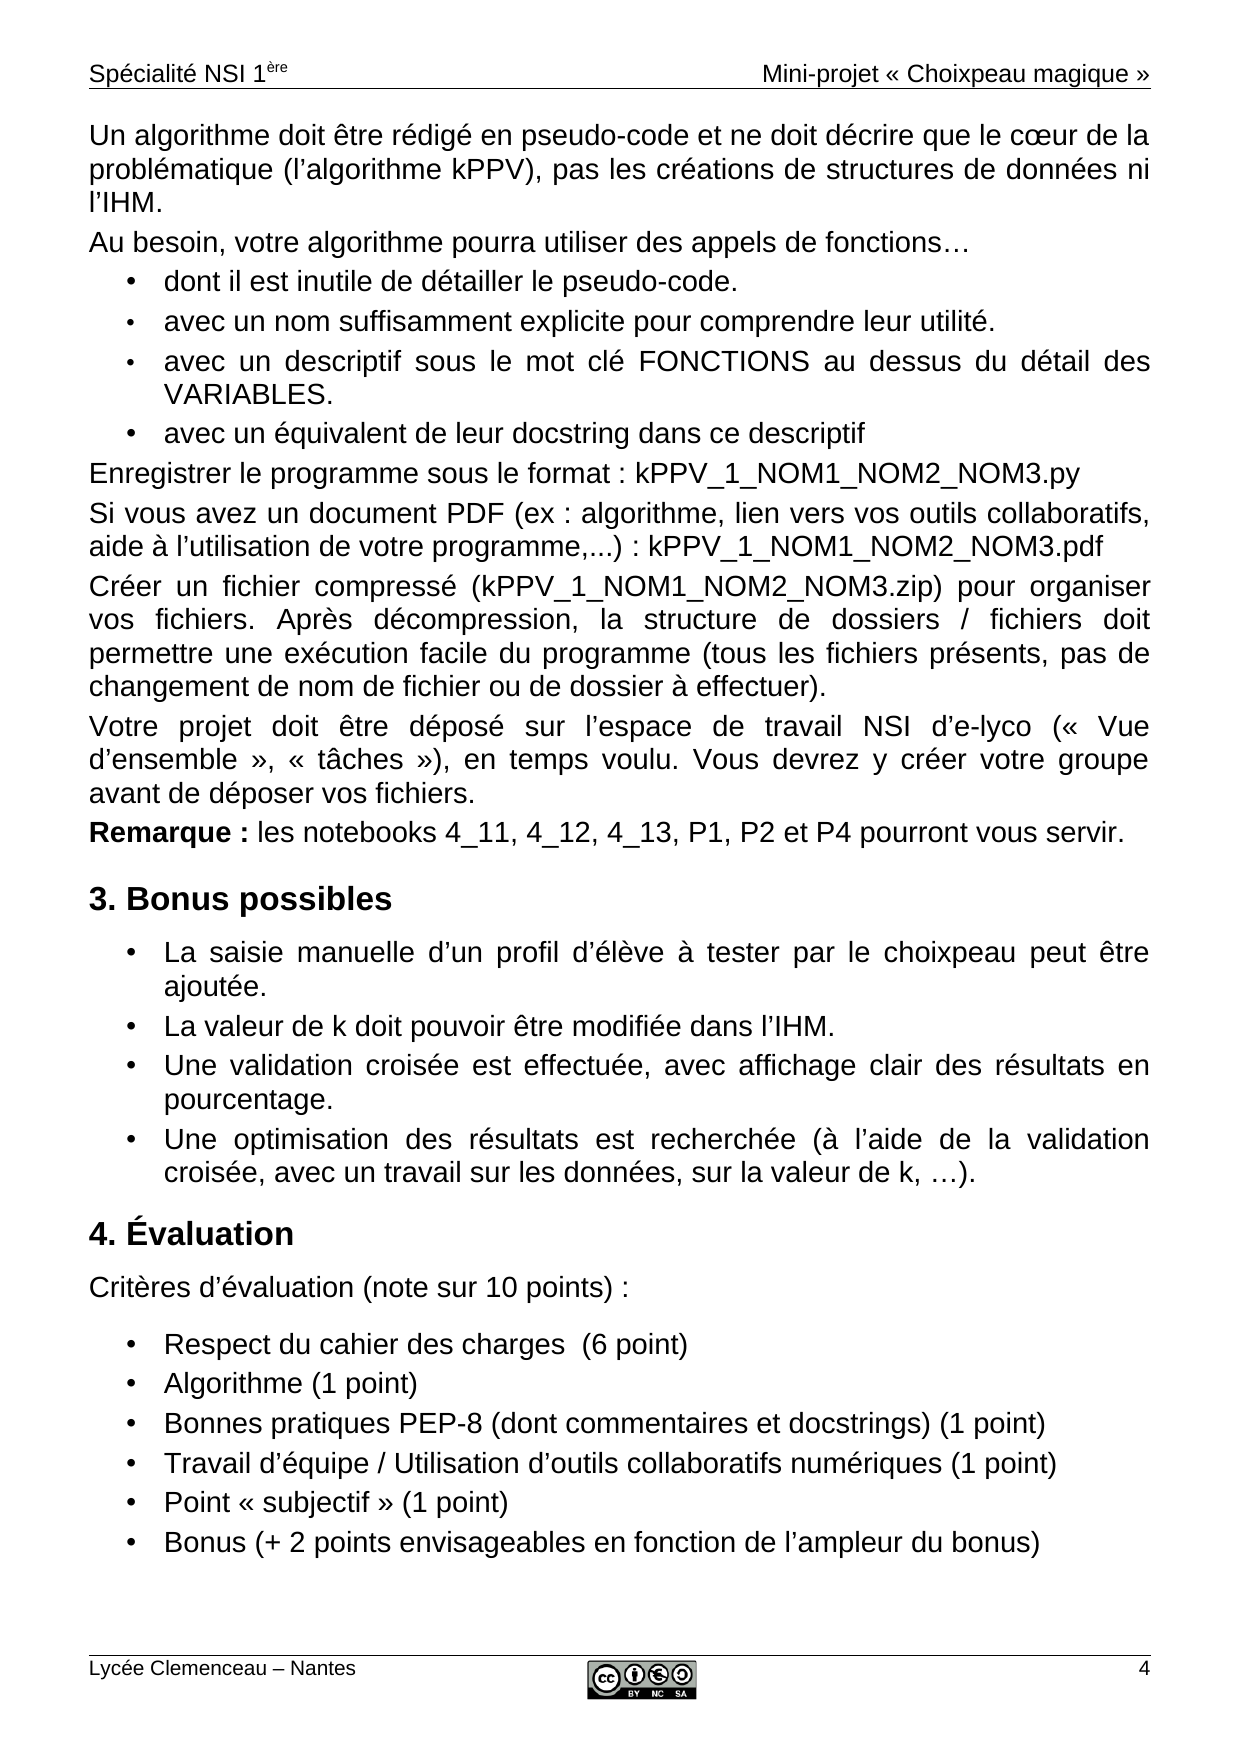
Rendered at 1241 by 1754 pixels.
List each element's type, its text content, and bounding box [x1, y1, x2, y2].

picture [586, 1659, 697, 1700]
text Critères d’évaluation (note sur 10 points) : [89, 1271, 1151, 1304]
list Point « subjectif » (1 point) [126, 1486, 1151, 1519]
text Si vous avez un document PDF (ex : algorithme, lien vers vos outils collaboratifs, aide à l’utilisation de votre programme,...) : kPPV_1_NOM1_NOM2_NOM3.pdf [89, 496, 1151, 563]
text Créer un fichier compressé (kPPV_1_NOM1_NOM2_NOM3.zip) pour organiser vos fichiers. Après décompression, la structure de dossiers / fichiers doit permettre une exécution facile du programme (tous les fichiers présents, pas de changement de nom de fichier ou de dossier à effectuer). [89, 569, 1151, 703]
list Travail d’équipe / Utilisation d’outils collaboratifs numériques (1 point) [126, 1446, 1151, 1479]
subtitle Évaluation [89, 1214, 1151, 1252]
list Algorithme (1 point) [126, 1366, 1151, 1400]
subtitle Bonus possibles [89, 879, 1151, 917]
list Une optimisation des résultats est recherchée (à l’aide de la validation croisée, avec un travail sur les données, sur la valeur de k, …). [126, 1122, 1151, 1189]
text Au besoin, votre algorithme pourra utiliser des appels de fonctions… [89, 225, 1151, 258]
list dont il est inutile de détailler le pseudo-code. [126, 264, 1151, 298]
list Bonnes pratiques PEP-8 (dont commentaires et docstrings) (1 point) [126, 1406, 1151, 1440]
list Bonus (+ 2 points envisageables en fonction de l’ampleur du bonus) [126, 1525, 1151, 1559]
text Un algorithme doit être rédigé en pseudo-code et ne doit décrire que le cœur de la problématique (l’algorithme kPPV), pas les créations de structures de données ni l’IHM. [89, 118, 1151, 219]
list Une validation croisée est effectuée, avec affichage clair des résultats en pourcentage. [126, 1048, 1151, 1116]
text Votre projet doit être déposé sur l’espace de travail NSI d’e-lyco (« Vue d’ensemble », « tâches »), en temps voulu. Vous devrez y créer votre groupe avant de déposer vos fichiers. [89, 709, 1151, 809]
list avec un nom suffisamment explicite pour comprendre leur utilité. [126, 304, 1151, 338]
list avec un descriptif sous le mot clé FONCTIONS au dessus du détail des VARIABLES. [126, 343, 1151, 411]
list La valeur de k doit pouvoir être modifiée dans l’IHM. [126, 1009, 1151, 1042]
text Remarque : les notebooks 4_11, 4_12, 4_13, P1, P2 et P4 pourront vous servir. [89, 815, 1151, 849]
list avec un équivalent de leur docstring dans ce descriptif [126, 417, 1151, 450]
list La saisie manuelle d’un profil d’élève à tester par le choixpeau peut être ajoutée. [126, 936, 1151, 1003]
list Respect du cahier des charges (6 point) [126, 1327, 1151, 1361]
text Enregistrer le programme sous le format : kPPV_1_NOM1_NOM2_NOM3.py [89, 456, 1151, 490]
